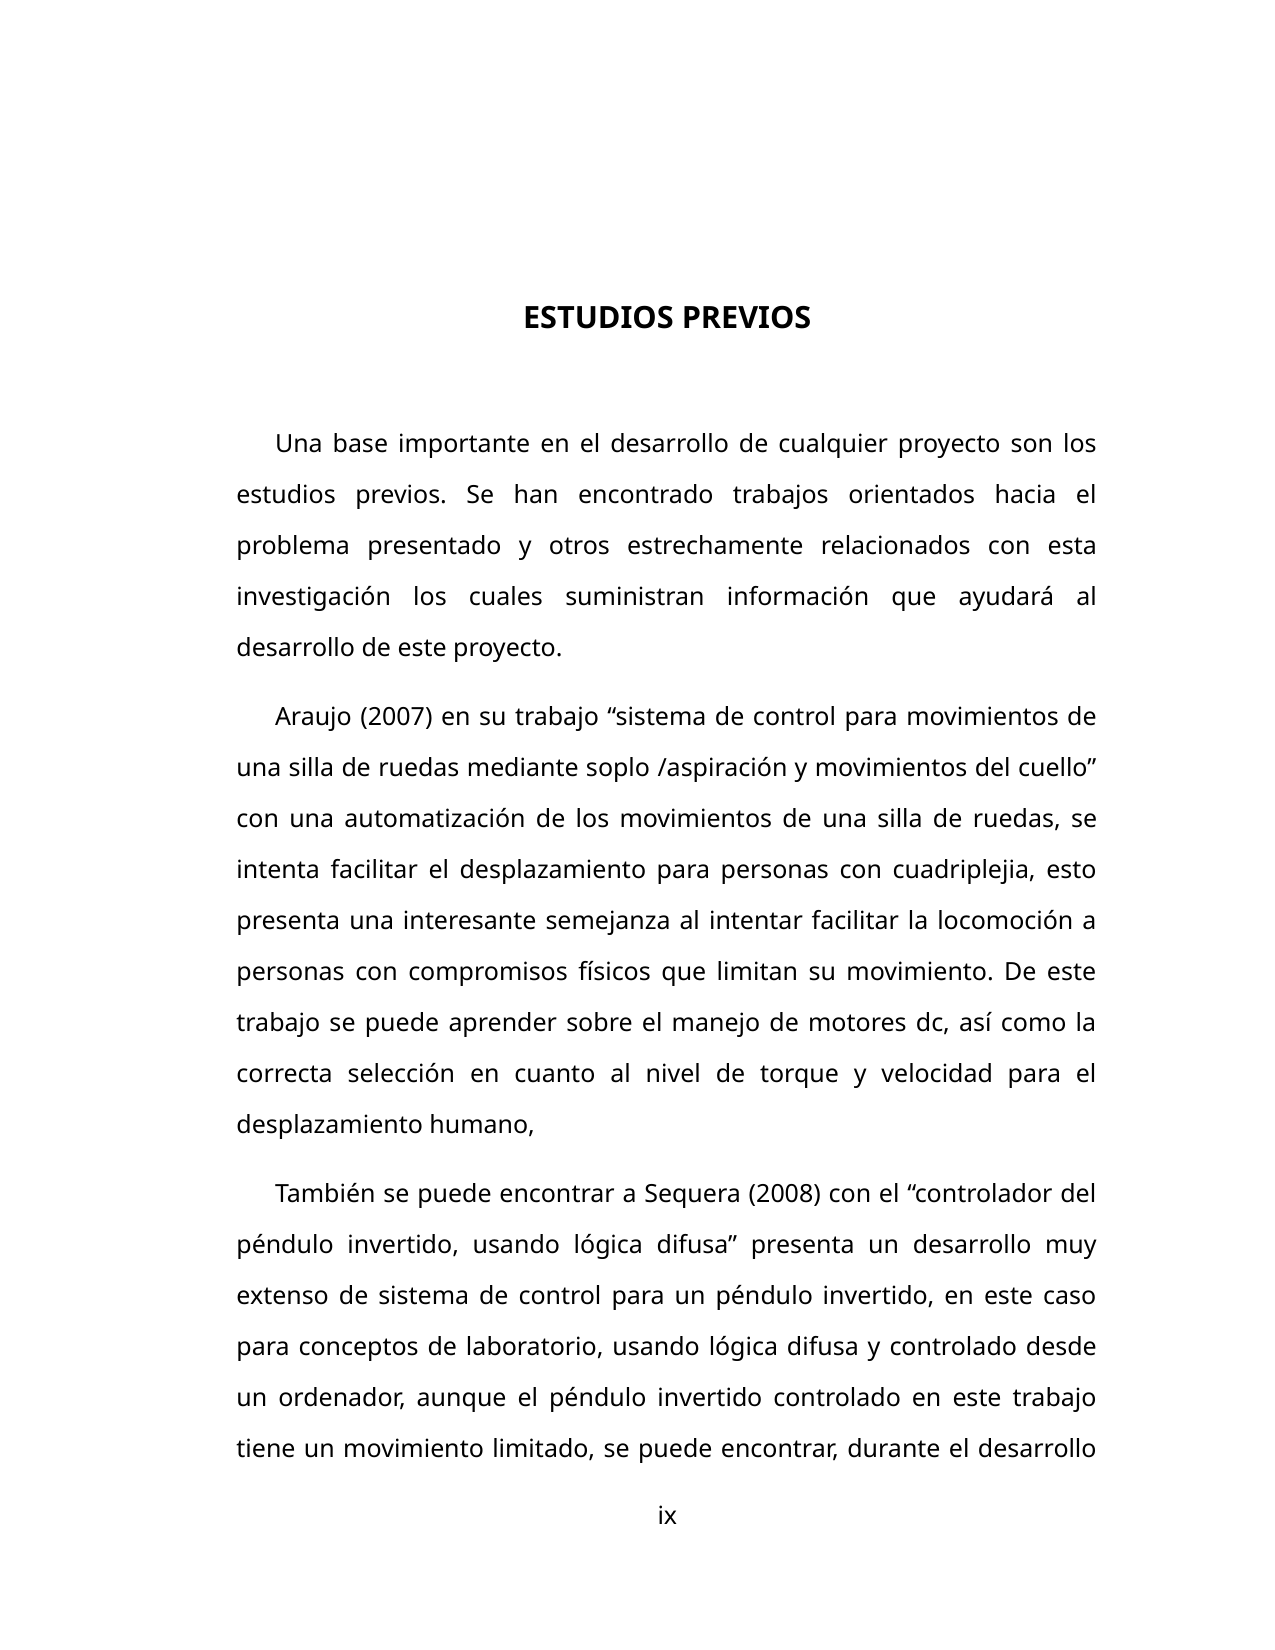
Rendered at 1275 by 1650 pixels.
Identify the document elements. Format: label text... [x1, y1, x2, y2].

text También se puede encontrar a Sequera (2008) con el “controlador del péndulo invertido, usando lógica difusa” presenta un desarrollo muy extenso de sistema de control para un péndulo invertido, en este caso para conceptos de laboratorio, usando lógica difusa y controlado desde un ordenador, aunque el péndulo invertido controlado en este trabajo tiene un movimiento limitado, se puede encontrar, durante el desarrollo [236, 1176, 1098, 1465]
subtitle ESTUDIOS PREVIOS [236, 295, 1098, 337]
text Araujo (2007) en su trabajo “sistema de control para movimientos de una silla de ruedas mediante soplo /aspiración y movimientos del cuello” con una automatización de los movimientos de una silla de ruedas, se intenta facilitar el desplazamiento para personas con cuadriplejia, esto presenta una interesante semejanza al intentar facilitar la locomoción a personas con compromisos físicos que limitan su movimiento. De este trabajo se puede aprender sobre el manejo de motores dc, así como la correcta selección en cuanto al nivel de torque y velocidad para el desplazamiento humano, [236, 698, 1098, 1141]
text Una base importante en el desarrollo de cualquier proyecto son los estudios previos. Se han encontrado trabajos orientados hacia el problema presentado y otros estrechamente relacionados con esta investigación los cuales suministran información que ayudará al desarrollo de este proyecto. [236, 426, 1098, 664]
